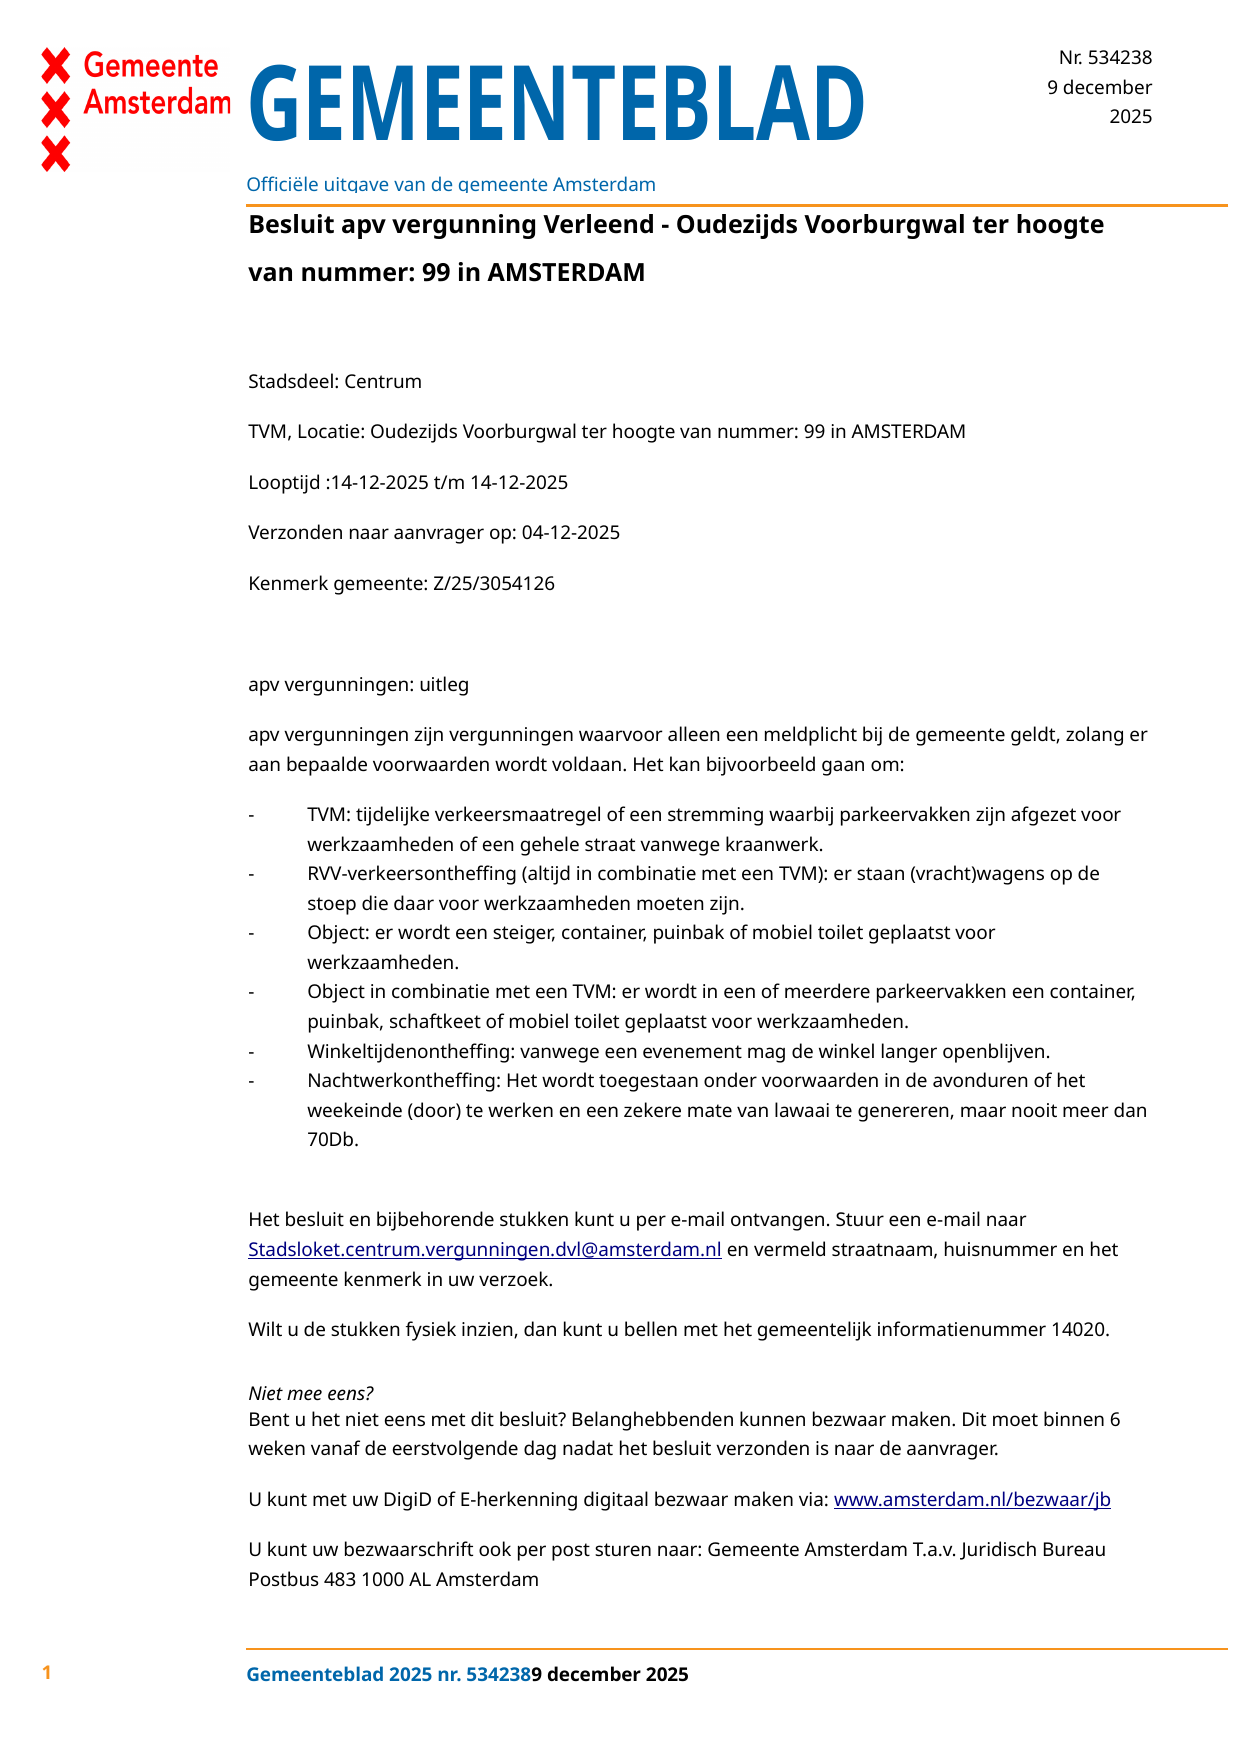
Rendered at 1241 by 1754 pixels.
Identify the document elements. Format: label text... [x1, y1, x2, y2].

text Stadsdeel: Centrum [248, 368, 1152, 394]
text Kenmerk gemeente: Z/25/3054126 [248, 570, 1152, 596]
text apv vergunningen: uitleg [248, 671, 1152, 697]
list RVV-verkeersontheffing (altijd in combinatie met een TVM): er staan (vracht)wagens op de stoep die daar voor werkzaamheden moeten zijn. [248, 860, 1152, 916]
list TVM: tijdelijke verkeersmaatregel of een stremming waarbij parkeervakken zijn afgezet voor werkzaamheden of een gehele straat vanwege kraanwerk. [248, 801, 1152, 857]
text Verzonden naar aanvrager op: 04-12-2025 [248, 519, 1152, 545]
text Bent u het niet eens met dit besluit? Belanghebbenden kunnen bezwaar maken. Dit moet binnen 6 weken vanaf de eerstvolgende dag nadat het besluit verzonden is naar de aanvrager. [248, 1406, 1152, 1461]
list Winkeltijdenontheffing: vanwege een evenement mag de winkel langer openblijven. [248, 1038, 1152, 1064]
list Object in combinatie met een TVM: er wordt in een of meerdere parkeervakken een container, puinbak, schaftkeet of mobiel toilet geplaatst voor werkzaamheden. [248, 979, 1152, 1034]
text U kunt met uw DigiD of E-herkenning digitaal bezwaar maken via: www.amsterdam.nl/bezwaar/jb [248, 1486, 1152, 1512]
text Het besluit en bijbehorende stukken kunt u per e-mail ontvangen. Stuur een e-mail naar Stadsloket.centrum.vergunningen.dvl@amsterdam.nl en vermeld straatnaam, huisnummer en het gemeente kenmerk in uw verzoek. [248, 1207, 1152, 1292]
text U kunt uw bezwaarschrift ook per post sturen naar: Gemeente Amsterdam T.a.v. Juridisch Bureau Postbus 483 1000 AL Amsterdam [248, 1536, 1152, 1592]
text Niet mee eens? [248, 1380, 1152, 1406]
picture [41, 47, 231, 172]
text TVM, Locatie: Oudezijds Voorburgwal ter hoogte van nummer: 99 in AMSTERDAM [248, 419, 1152, 444]
list Object: er wordt een steiger, container, puinbak of mobiel toilet geplaatst voor werkzaamheden. [248, 919, 1152, 975]
text Wilt u de stukken fysiek inzien, dan kunt u bellen met het gemeentelijk informatienummer 14020. [248, 1316, 1152, 1342]
text Looptijd :14-12-2025 t/m 14-12-2025 [248, 469, 1152, 495]
text Besluit apv vergunning Verleend - Oudezijds Voorburgwal ter hoogte van nummer: 99 in AMSTERDAM [248, 207, 1152, 288]
list Nachtwerkontheffing: Het wordt toegestaan onder voorwaarden in de avonduren of het weekeinde (door) te werken en een zekere mate van lawaai te genereren, maar nooit meer dan 70Db. [248, 1067, 1152, 1152]
text apv vergunningen zijn vergunningen waarvoor alleen een meldplicht bij de gemeente geldt, zolang er aan bepaalde voorwaarden wordt voldaan. Het kan bijvoorbeeld gaan om: [248, 721, 1152, 777]
